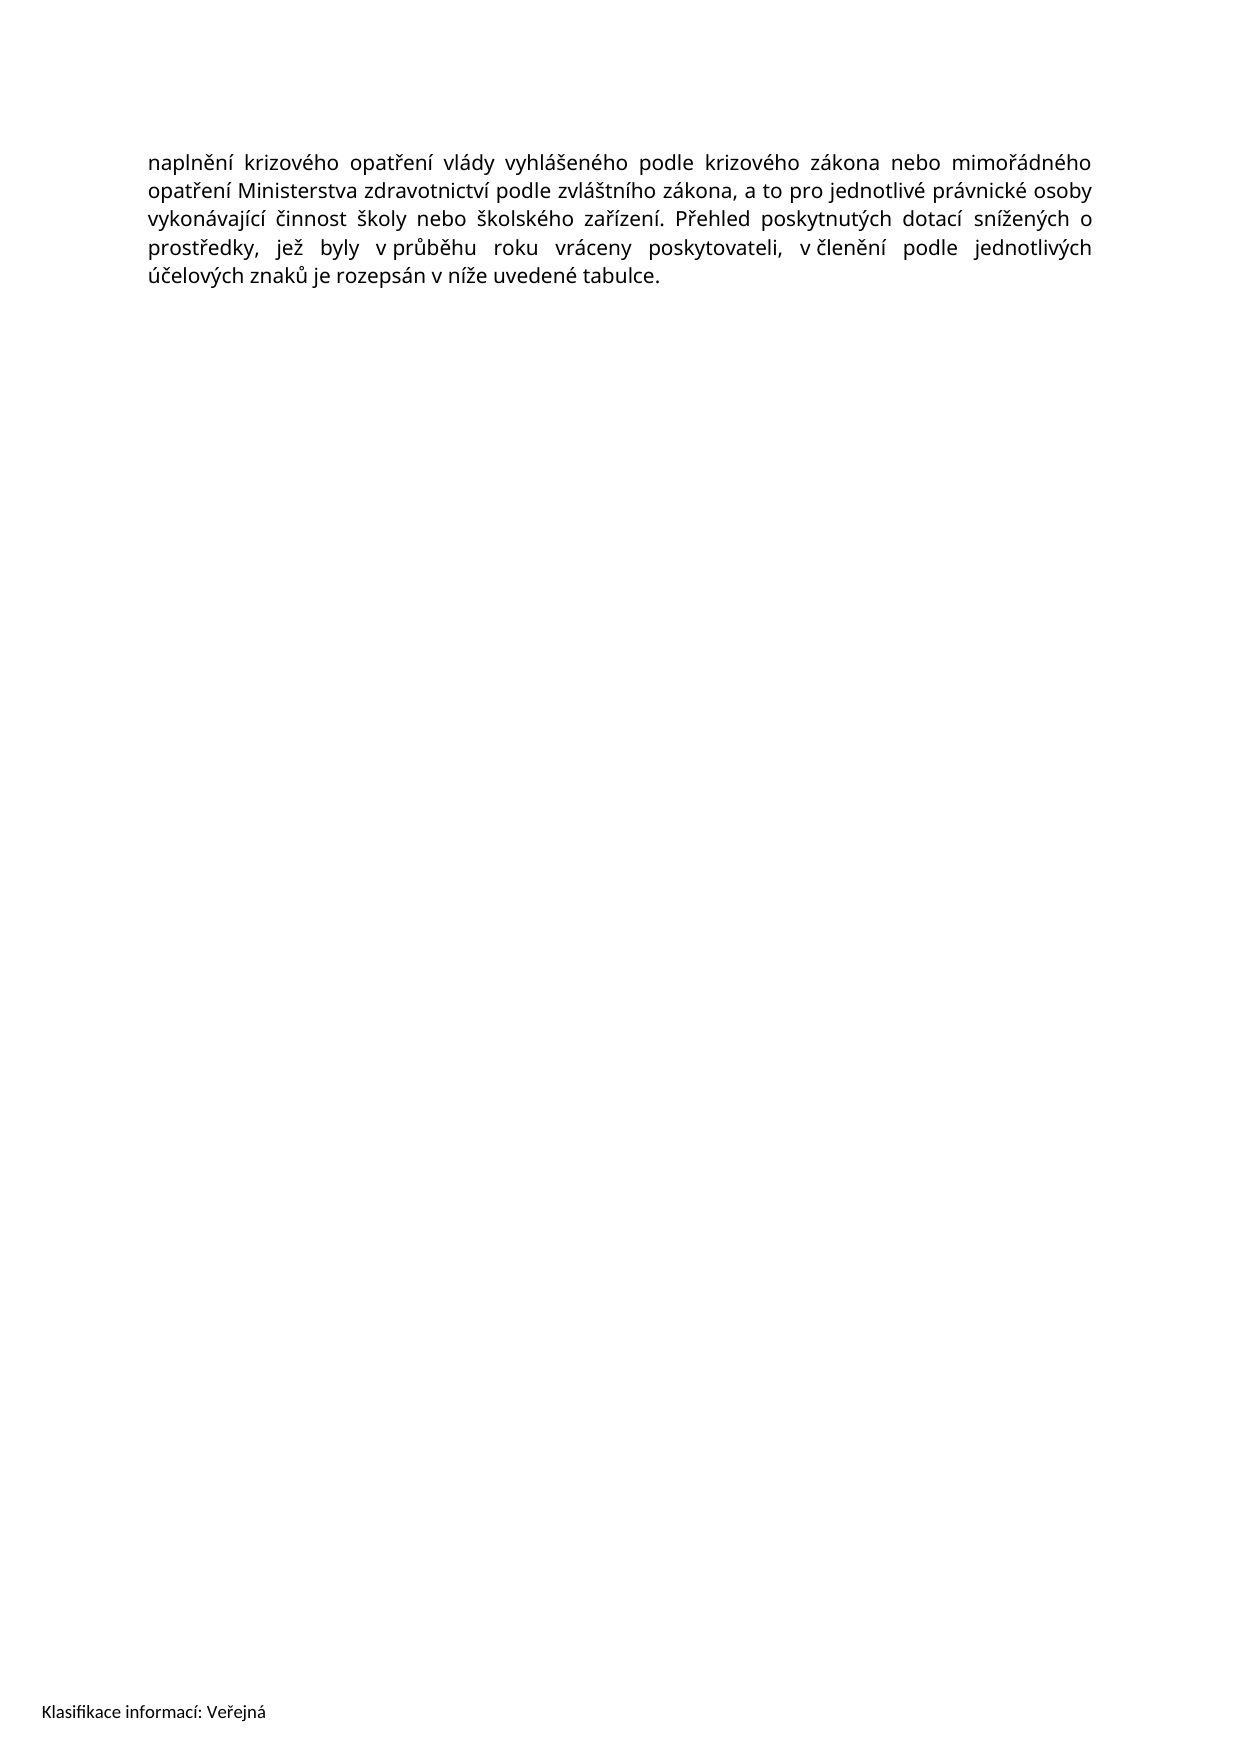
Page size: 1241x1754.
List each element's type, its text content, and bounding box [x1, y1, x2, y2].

text naplnění krizového opatření vlády vyhlášeného podle krizového zákona nebo mimořádného opatření Ministerstva zdravotnictví podle zvláštního zákona, a to pro jednotlivé právnické osoby vykonávající činnost školy nebo školského zařízení. Přehled poskytnutých dotací snížených o prostředky, jež byly v průběhu roku vráceny poskytovateli, v členění podle jednotlivých účelových znaků je rozepsán v níže uvedené tabulce. [148, 148, 1092, 290]
